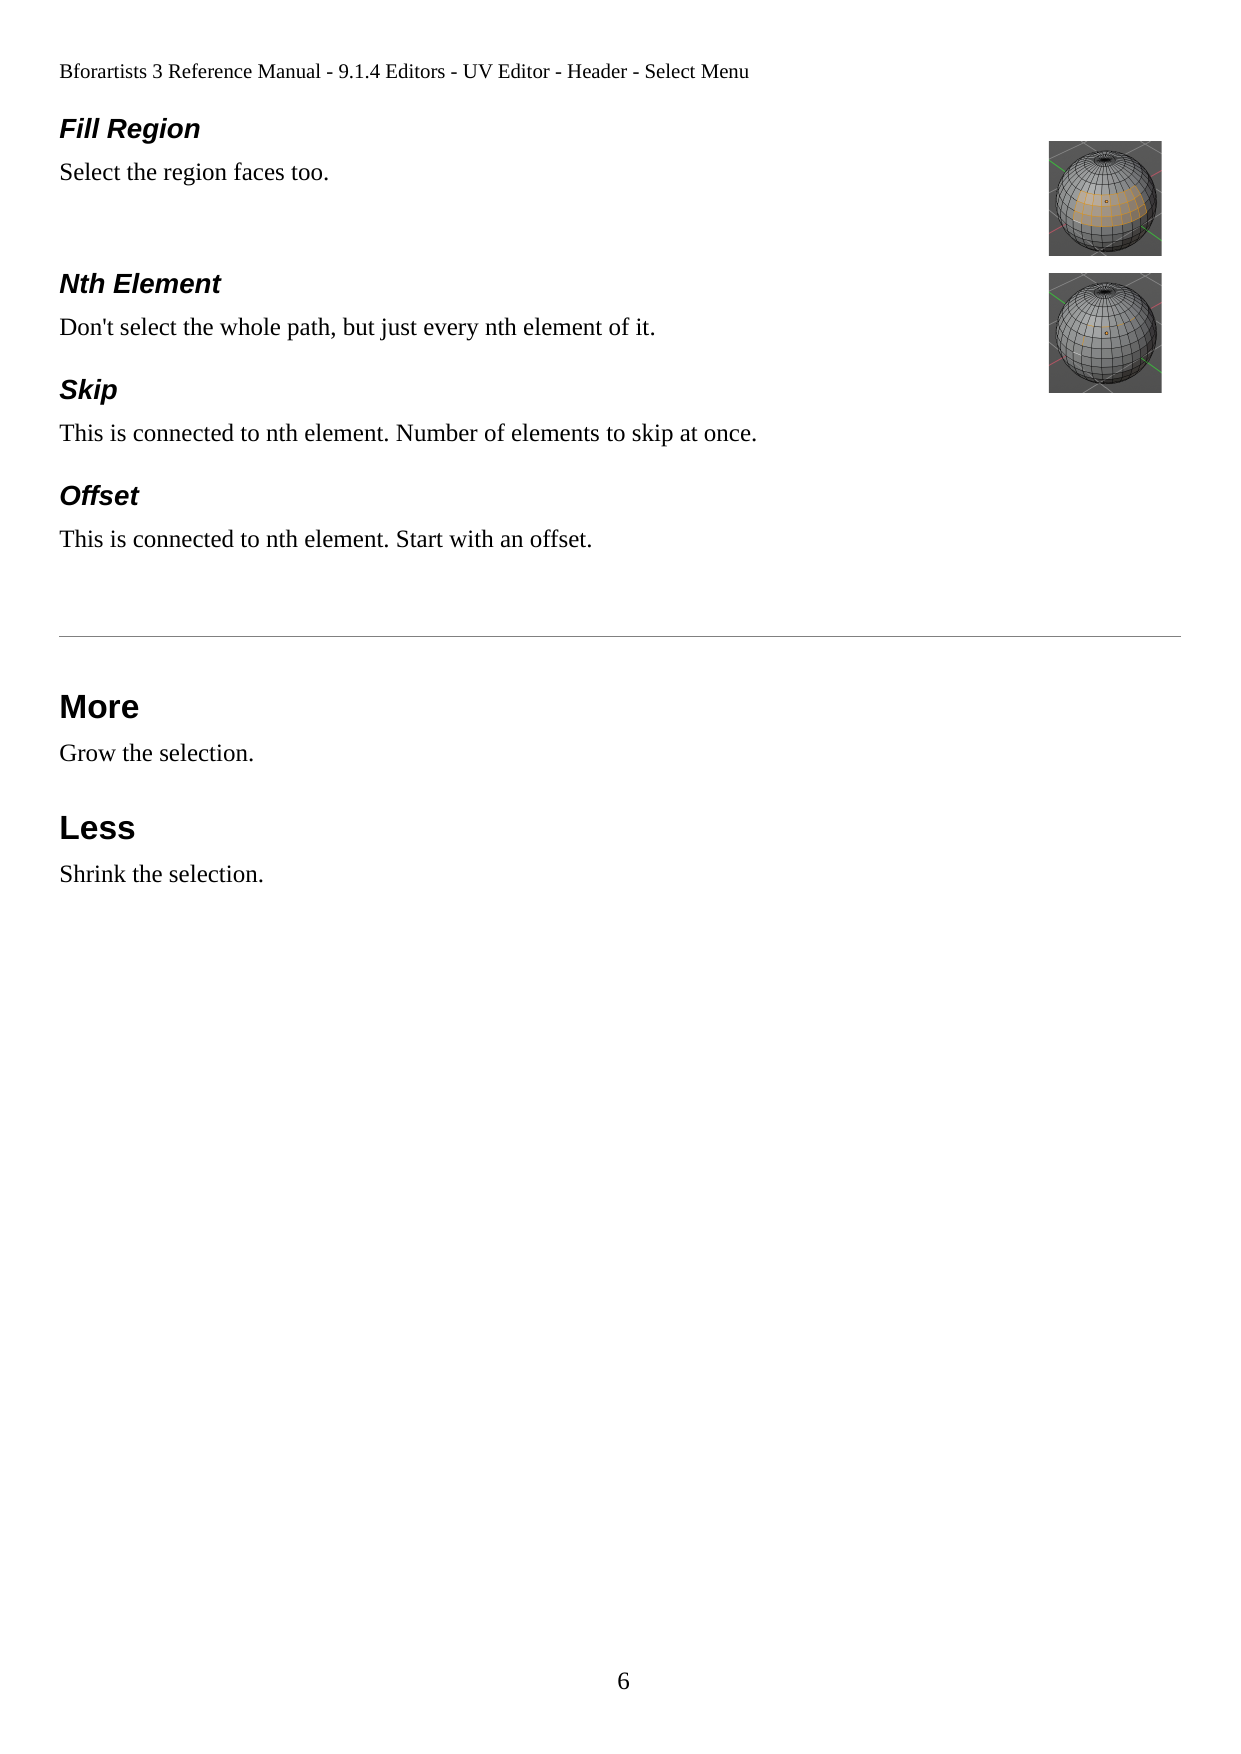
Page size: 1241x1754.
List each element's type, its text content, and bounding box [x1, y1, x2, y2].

subtitle Fill Region [59, 113, 1181, 144]
picture [1048, 141, 1162, 256]
text This is connected to nth element. Number of elements to skip at once. [59, 418, 1181, 447]
text This is connected to nth element. Start with an offset. [59, 524, 1181, 553]
subtitle Offset [59, 479, 1181, 511]
text Shrink the selection. [59, 859, 1181, 888]
text Grow the selection. [59, 738, 1181, 767]
subtitle Less [59, 808, 1181, 847]
subtitle Skip [59, 373, 1181, 405]
text Select the region faces too. [59, 157, 1048, 186]
text Don't select the whole path, but just every nth element of it. [59, 312, 1048, 341]
subtitle Nth Element [59, 268, 1181, 299]
subtitle More [59, 687, 1181, 726]
picture [1048, 273, 1162, 393]
